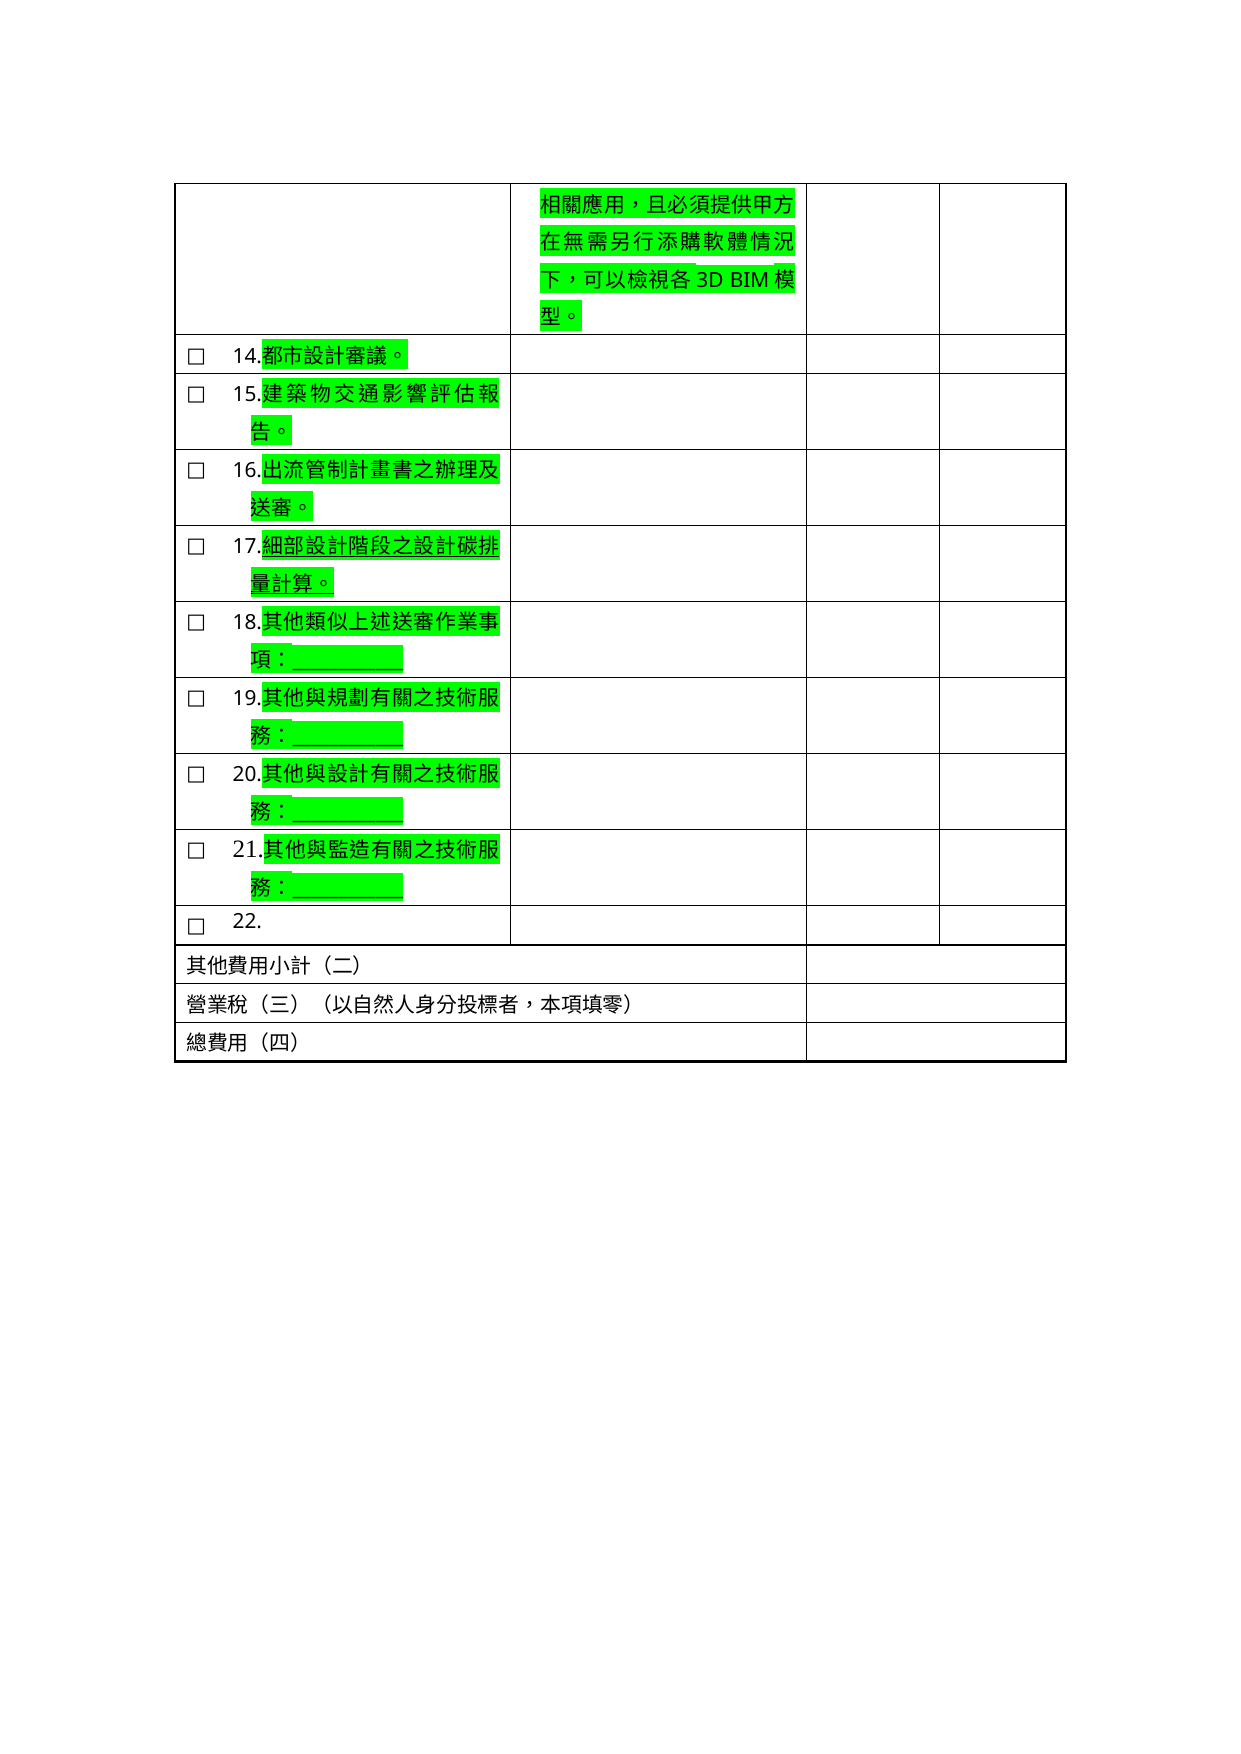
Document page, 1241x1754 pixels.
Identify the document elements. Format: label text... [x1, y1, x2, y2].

table_cell [940, 450, 1065, 525]
table_cell [511, 830, 806, 905]
table_cell [940, 374, 1065, 449]
table_cell 相關應用，且必須提供甲方在無需另行添購軟體情況下，可以檢視各3D BIM模型。 [511, 184, 806, 334]
table_cell □ [176, 906, 221, 944]
table_cell [807, 754, 939, 829]
table_cell [940, 830, 1065, 905]
table_cell [940, 184, 1065, 334]
table_cell □ [176, 602, 221, 677]
table_cell [940, 526, 1065, 601]
table_cell [807, 602, 939, 677]
table_cell [807, 526, 939, 601]
table_cell 營業稅（三）（以自然人身分投標者，本項填零） [176, 984, 806, 1022]
table_cell [807, 1023, 1065, 1060]
table_cell 其他類似上述送審作業事項：____________ [221, 602, 510, 677]
table_cell 總費用（四） [176, 1023, 806, 1060]
table_cell [807, 374, 939, 449]
table_cell □ [176, 450, 221, 525]
table_cell [940, 335, 1065, 373]
table_cell [176, 184, 221, 334]
table_cell [807, 984, 1065, 1022]
table_cell [511, 450, 806, 525]
table_cell □ [176, 526, 221, 601]
table_cell [511, 602, 806, 677]
table_cell [807, 678, 939, 753]
table_cell 其他與規劃有關之技術服務：____________ [221, 678, 510, 753]
table_cell 細部設計階段之設計碳排量計算。 [221, 526, 510, 601]
table_cell [807, 335, 939, 373]
table_cell [940, 678, 1065, 753]
table_cell [511, 678, 806, 753]
table_cell [940, 602, 1065, 677]
table_cell [807, 906, 939, 944]
table_cell [940, 906, 1065, 944]
table_cell [511, 526, 806, 601]
table_cell □ [176, 678, 221, 753]
table_cell [511, 374, 806, 449]
table_cell [807, 450, 939, 525]
table_cell 出流管制計畫書之辦理及送審。 [221, 450, 510, 525]
table_cell 其他與設計有關之技術服務：____________ [221, 754, 510, 829]
table_cell [511, 906, 806, 944]
table_cell □ [176, 335, 221, 373]
table_cell 建築物交通影響評估報告。 [221, 374, 510, 449]
table_cell 其他與監造有關之技術服務：____________ [221, 830, 510, 905]
table_cell 其他費用小計（二） [176, 946, 806, 983]
table_cell 都市設計審議。 [221, 335, 510, 373]
table_cell □ [176, 830, 221, 905]
table_cell □ [176, 754, 221, 829]
table_cell [221, 906, 510, 944]
table_cell [940, 754, 1065, 829]
table_cell [221, 184, 510, 334]
table_cell [511, 754, 806, 829]
table_cell [807, 946, 1065, 983]
table_cell [807, 830, 939, 905]
table_cell □ [176, 374, 221, 449]
table_cell [807, 184, 939, 334]
table_cell [511, 335, 806, 373]
